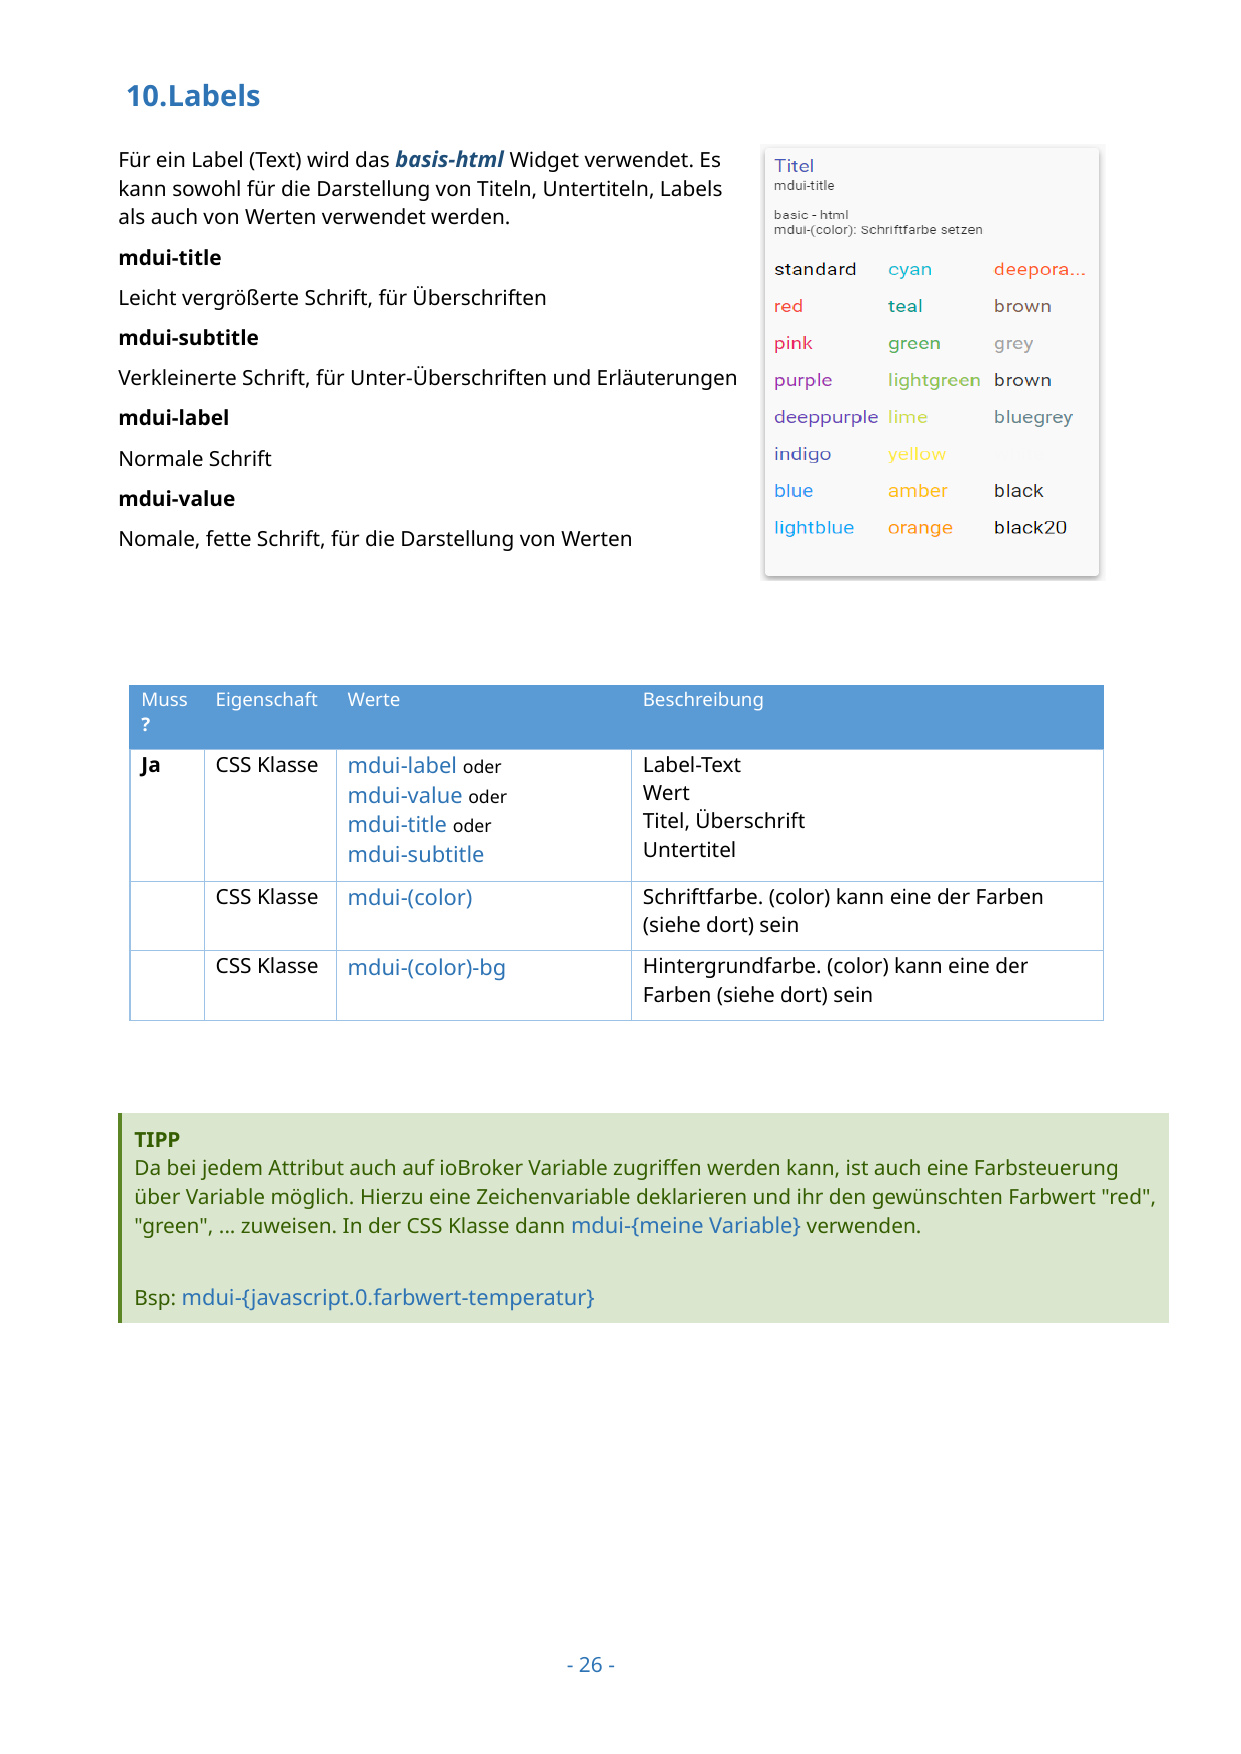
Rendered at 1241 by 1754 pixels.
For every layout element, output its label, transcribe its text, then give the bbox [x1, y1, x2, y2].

text TIPP Da bei jedem Attribut auch auf ioBroker Variable zugriffen werden kann, ist auch eine Farbsteuerung über Variable möglich. Hierzu eine Zeichenvariable deklarieren und ihr den gewünschten Farbwert "red", "green", ... zuweisen. In der CSS Klasse dann mdui-{meine Variable} verwenden. [122, 1113, 1169, 1240]
table_header Eigenschaft [204, 686, 336, 749]
table_header Werte [336, 686, 631, 749]
text Bsp: mdui-{javascript.0.farbwert-temperatur} [122, 1270, 1169, 1323]
table_cell Label-Text Wert Titel, Überschrift Untertitel [632, 750, 1103, 881]
table_cell mdui-(color) [337, 882, 631, 950]
table_cell Hintergrundfarbe. (color) kann eine der Farben (siehe dort) sein [632, 951, 1103, 1020]
table_cell CSS Klasse [205, 882, 336, 950]
table_header Für ein Label (Text) wird das basis-html Widget verwendet. Es kann sowohl für die Darstellung von Titeln, Untertiteln, Labels als auch von Werten verwendet werden. mdui-title Leicht vergrößerte Schrift, für Überschriften mdui-subtitle Verkleinerte Schrift, für Unter-Überschriften und Erläuterungen mdui-label Normale Schrift mdui-value Nomale, fette Schrift, für die Darstellung von Werten [118, 144, 749, 645]
table_cell mdui-label oder mdui-value oder mdui-title oder mdui-subtitle [337, 750, 631, 881]
table_cell mdui-(color)-bg [337, 951, 631, 1020]
table_cell Ja [131, 750, 204, 881]
table_header [749, 144, 1123, 645]
table_cell Schriftfarbe. (color) kann eine der Farben (siehe dort) sein [632, 882, 1103, 950]
picture [760, 144, 1106, 581]
table_cell CSS Klasse [205, 750, 336, 881]
table_header Muss? [131, 686, 204, 749]
table_cell [131, 882, 204, 950]
table_cell [131, 951, 204, 1020]
subtitle Labels [118, 75, 1169, 115]
table_header Beschreibung [631, 686, 1103, 749]
table_cell CSS Klasse [205, 951, 336, 1020]
